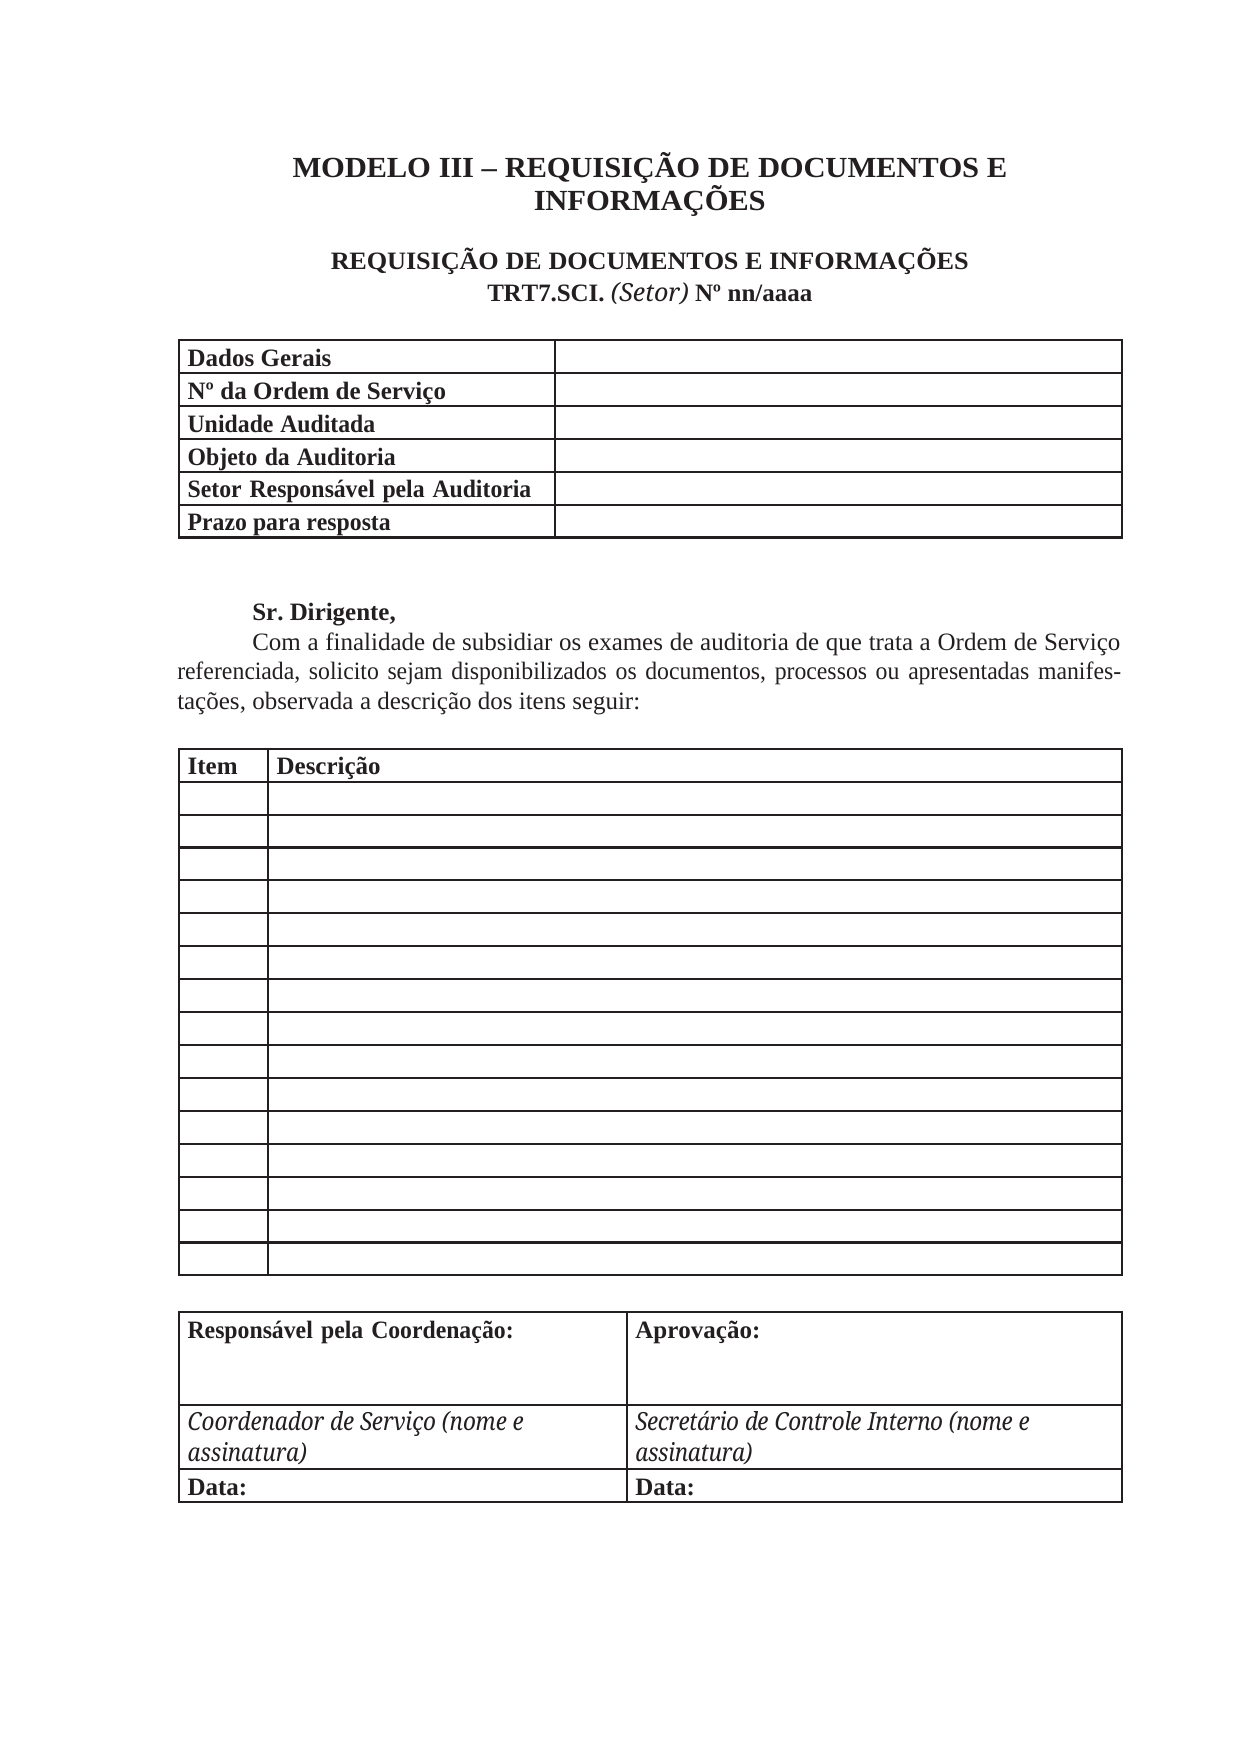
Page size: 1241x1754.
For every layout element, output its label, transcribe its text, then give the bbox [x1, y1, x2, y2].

table_cell [269, 1046, 1121, 1077]
table_cell [180, 816, 267, 846]
table_cell Data: [180, 1470, 626, 1501]
text TRT7.SCI. (Setor) Nº nn/aaaa [292, 275, 1007, 308]
table_cell [269, 881, 1121, 912]
table_cell [556, 374, 1121, 405]
table_cell [269, 947, 1121, 978]
table_cell Objeto da Auditoria [180, 440, 554, 471]
table_cell [180, 914, 267, 945]
table_cell [180, 1145, 267, 1176]
table_cell [269, 1211, 1121, 1241]
table_cell [269, 1145, 1121, 1176]
table_cell Coordenador de Serviço (nome e assinatura) [180, 1406, 626, 1468]
table_header Responsável pela Coordenação: [180, 1313, 626, 1404]
table_cell [180, 1112, 267, 1143]
table_header Descrição [269, 750, 1121, 781]
table_header [556, 341, 1121, 372]
subtitle MODELO III – REQUISIÇÃO DE DOCUMENTOS E INFORMAÇÕES [182, 150, 1117, 217]
table_cell [180, 1013, 267, 1044]
table_cell [556, 506, 1121, 536]
table_cell [269, 980, 1121, 1011]
table_cell [269, 1013, 1121, 1044]
subtitle REQUISIÇÃO DE DOCUMENTOS E INFORMAÇÕES [182, 247, 1117, 275]
table_cell [269, 849, 1121, 879]
table_cell Setor Responsável pela Auditoria [180, 473, 554, 503]
table_cell [269, 914, 1121, 945]
table_cell [269, 1079, 1121, 1110]
table_cell [269, 1244, 1121, 1274]
table_cell [180, 783, 267, 813]
table_cell [180, 980, 267, 1011]
table_cell [269, 816, 1121, 846]
table_cell Secretário de Controle Interno (nome e assinatura) [628, 1406, 1121, 1468]
table_cell [180, 881, 267, 912]
table_header Aprovação: [628, 1313, 1121, 1404]
table_header Item [180, 750, 267, 781]
table_cell [180, 1178, 267, 1208]
table_cell [180, 849, 267, 879]
table_cell [180, 1079, 267, 1110]
table_cell [180, 1046, 267, 1077]
subtitle Sr. Dirigente, [252, 597, 1136, 626]
table_cell Unidade Auditada [180, 407, 554, 438]
table_cell [180, 1211, 267, 1241]
table_cell [180, 1244, 267, 1274]
table_cell [180, 947, 267, 978]
table_cell [556, 473, 1121, 503]
table_cell [556, 407, 1121, 438]
table_cell [269, 1178, 1121, 1208]
table_cell [269, 1112, 1121, 1143]
table_cell Nº da Ordem de Serviço [180, 374, 554, 405]
table_cell [269, 783, 1121, 813]
table_cell Prazo para resposta [180, 506, 554, 536]
table_cell [556, 440, 1121, 471]
table_cell Data: [628, 1470, 1121, 1501]
table_header Dados Gerais [180, 341, 554, 372]
text Com a finalidade de subsidiar os exames de auditoria de que trata a Ordem de Serviço referenciada, solicito sejam disponibilizados os documentos, processos ou apresentadas manifes- tações, observada a descrição dos itens seguir: [177, 627, 1122, 715]
